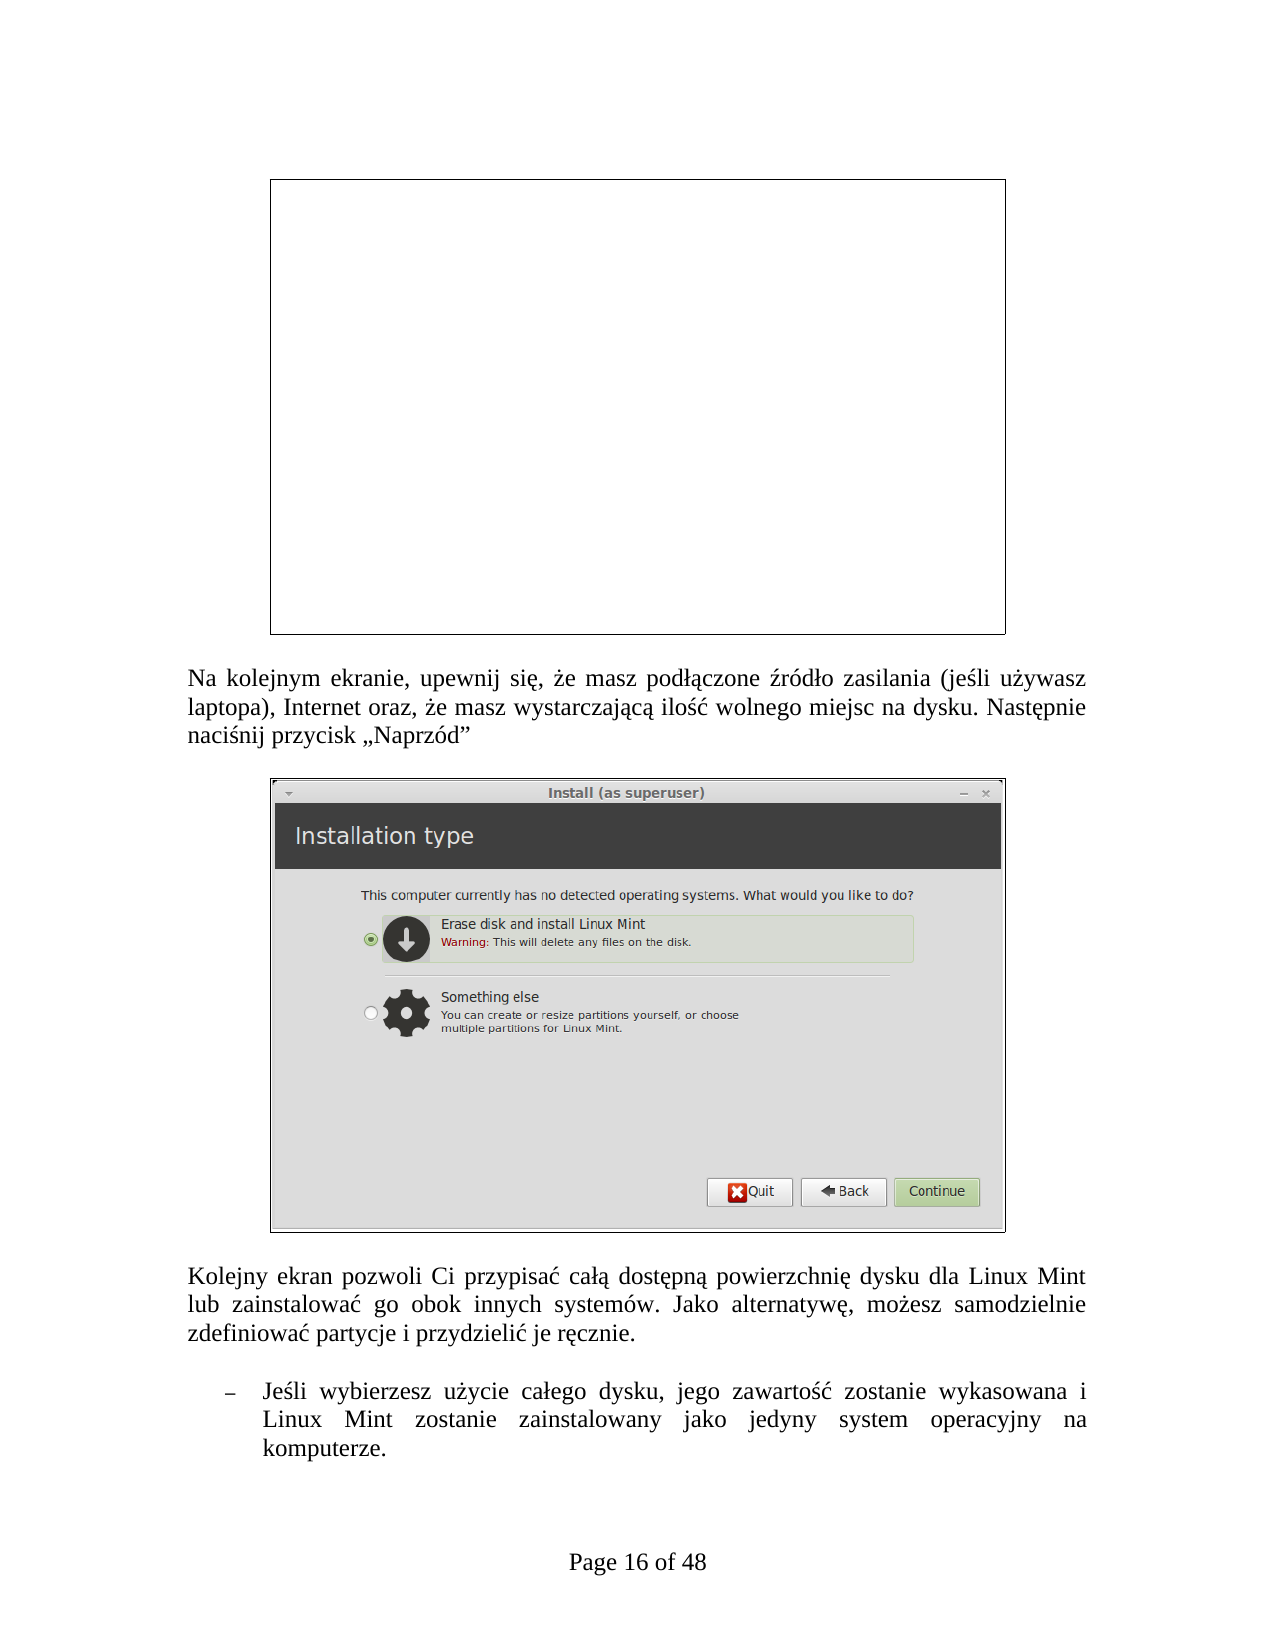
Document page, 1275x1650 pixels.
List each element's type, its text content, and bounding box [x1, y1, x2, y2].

picture [272, 780, 1003, 1229]
list Jeśli wybierzesz użycie całego dysku, jego zawartość zostanie wykasowana i Linux Mint zostanie zainstalowany jako jedyny system operacyjny na komputerze. [225, 1376, 1087, 1462]
text Na kolejnym ekranie, upewnij się, że masz podłączone źródło zasilania (jeśli używasz laptopa), Internet oraz, że masz wystarczającą ilość wolnego miejsc na dysku. Następnie naciśnij przycisk „Naprzód” [187, 663, 1087, 749]
text Kolejny ekran pozwoli Ci przypisać całą dostępną powierzchnię dysku dla Linux Mint lub zainstalować go obok innych systemów. Jako alternatywę, możesz samodzielnie zdefiniować partycje i przydzielić je ręcznie. [187, 1261, 1087, 1347]
